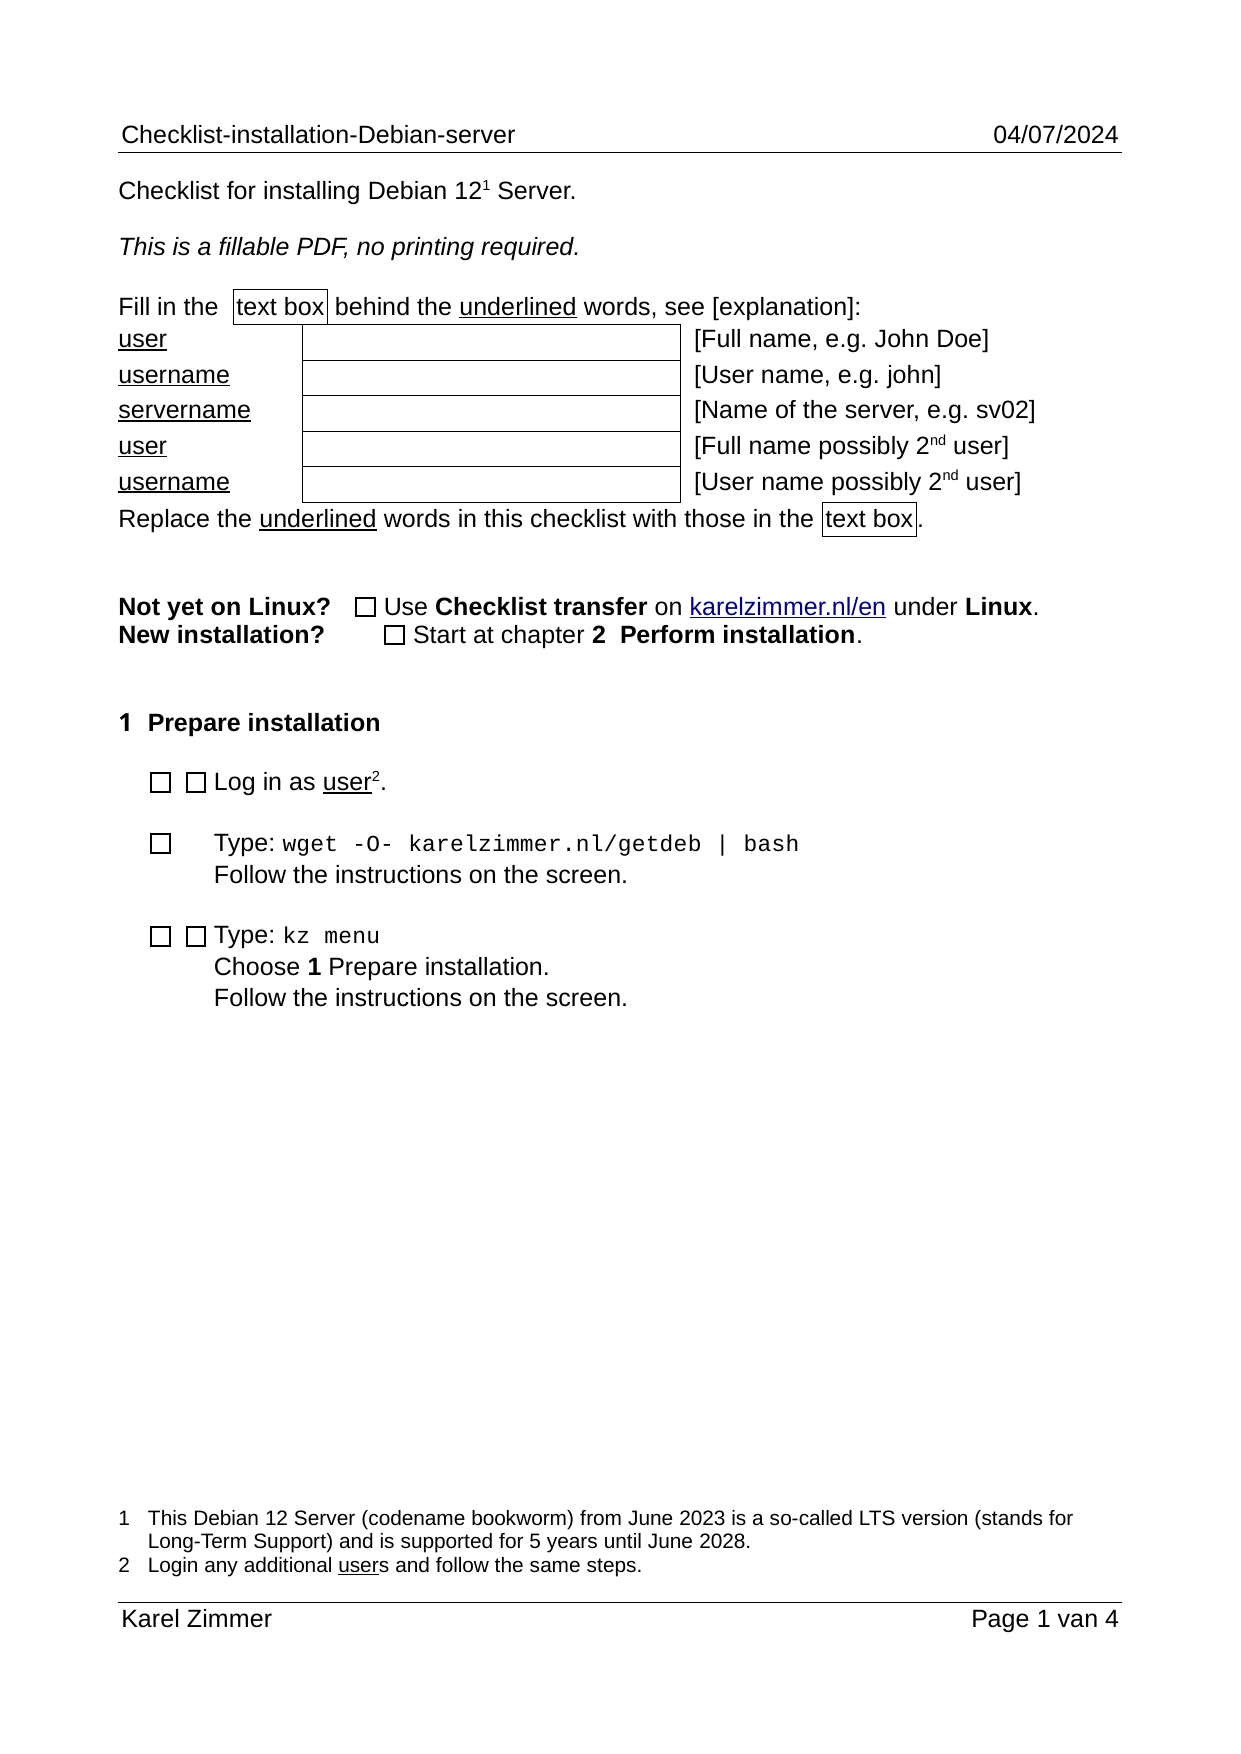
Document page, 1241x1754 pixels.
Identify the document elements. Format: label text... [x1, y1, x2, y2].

table_cell Type: kz menu [213, 920, 1122, 952]
text USERName [118, 466, 302, 502]
table_header Log in as USER. [213, 767, 1122, 797]
table_header [142, 767, 177, 797]
table_cell [142, 860, 177, 890]
table_header [118, 767, 142, 797]
table_cell [213, 798, 1122, 828]
text Fill in the [118, 289, 233, 324]
text behind the underlined words, see [explanation]: [328, 289, 1122, 324]
text servERNAme [118, 395, 302, 431]
table_cell [142, 890, 177, 920]
table_cell [118, 828, 142, 859]
table_cell [118, 920, 142, 952]
text Checklist for installing Debian 12 Server. [118, 177, 1122, 205]
text USER [118, 431, 302, 466]
text USERname [118, 360, 302, 395]
table_cell [142, 983, 177, 1013]
table_cell [142, 798, 177, 828]
table_cell [177, 860, 213, 890]
text This is a fillable PDF, no printing required. [118, 233, 1122, 261]
table_cell Choose 1 Prepare installation. [213, 952, 1122, 982]
table_cell [118, 952, 142, 982]
table_cell [177, 890, 213, 920]
table_cell [142, 952, 177, 982]
table_cell [177, 983, 213, 1013]
text [Full name, e.g. John Doe] [681, 324, 1122, 360]
table_cell [142, 920, 177, 952]
table_cell [177, 920, 213, 952]
table_cell [177, 952, 213, 982]
text [Full name possibly 2nd user] [681, 431, 1122, 466]
table_cell [118, 890, 142, 920]
table_cell [118, 798, 142, 828]
table_cell [142, 828, 177, 859]
table_cell [118, 983, 142, 1013]
text user [118, 324, 302, 360]
table_cell [177, 828, 213, 859]
table_cell [177, 798, 213, 828]
text [User name possibly 2nd user] [681, 466, 1122, 502]
text Not yet on Linux? Use Checklist transfer on karelzimmer.nl/en under Linux. [118, 593, 1122, 621]
text Replace the underlined words in this checklist with those in the [118, 502, 822, 537]
text New installation? Start at chapter 2 Perform installation. [118, 621, 1122, 649]
table_header [177, 767, 213, 797]
table_cell [118, 860, 142, 890]
text [User name, e.g. john] [681, 360, 1122, 395]
text text box [823, 503, 916, 536]
text text box [234, 290, 327, 324]
table_cell Type: wget -O- karelzimmer.nl/getdeb | bash [213, 828, 1122, 859]
text [Name of the server, e.g. sv02] [681, 395, 1122, 431]
text . [917, 502, 1122, 537]
table_cell Follow the instructions on the screen. [213, 983, 1122, 1013]
text This Debian 12 Server (codename bookworm) from June 2023 is a so-called LTS version (stands for Long-Term Support) and is supported for 5 years until June 2028. [118, 1506, 1122, 1553]
list Prepare installation [118, 705, 1122, 739]
table_cell Follow the instructions on the screen. [213, 860, 1122, 890]
table_cell [213, 890, 1122, 920]
